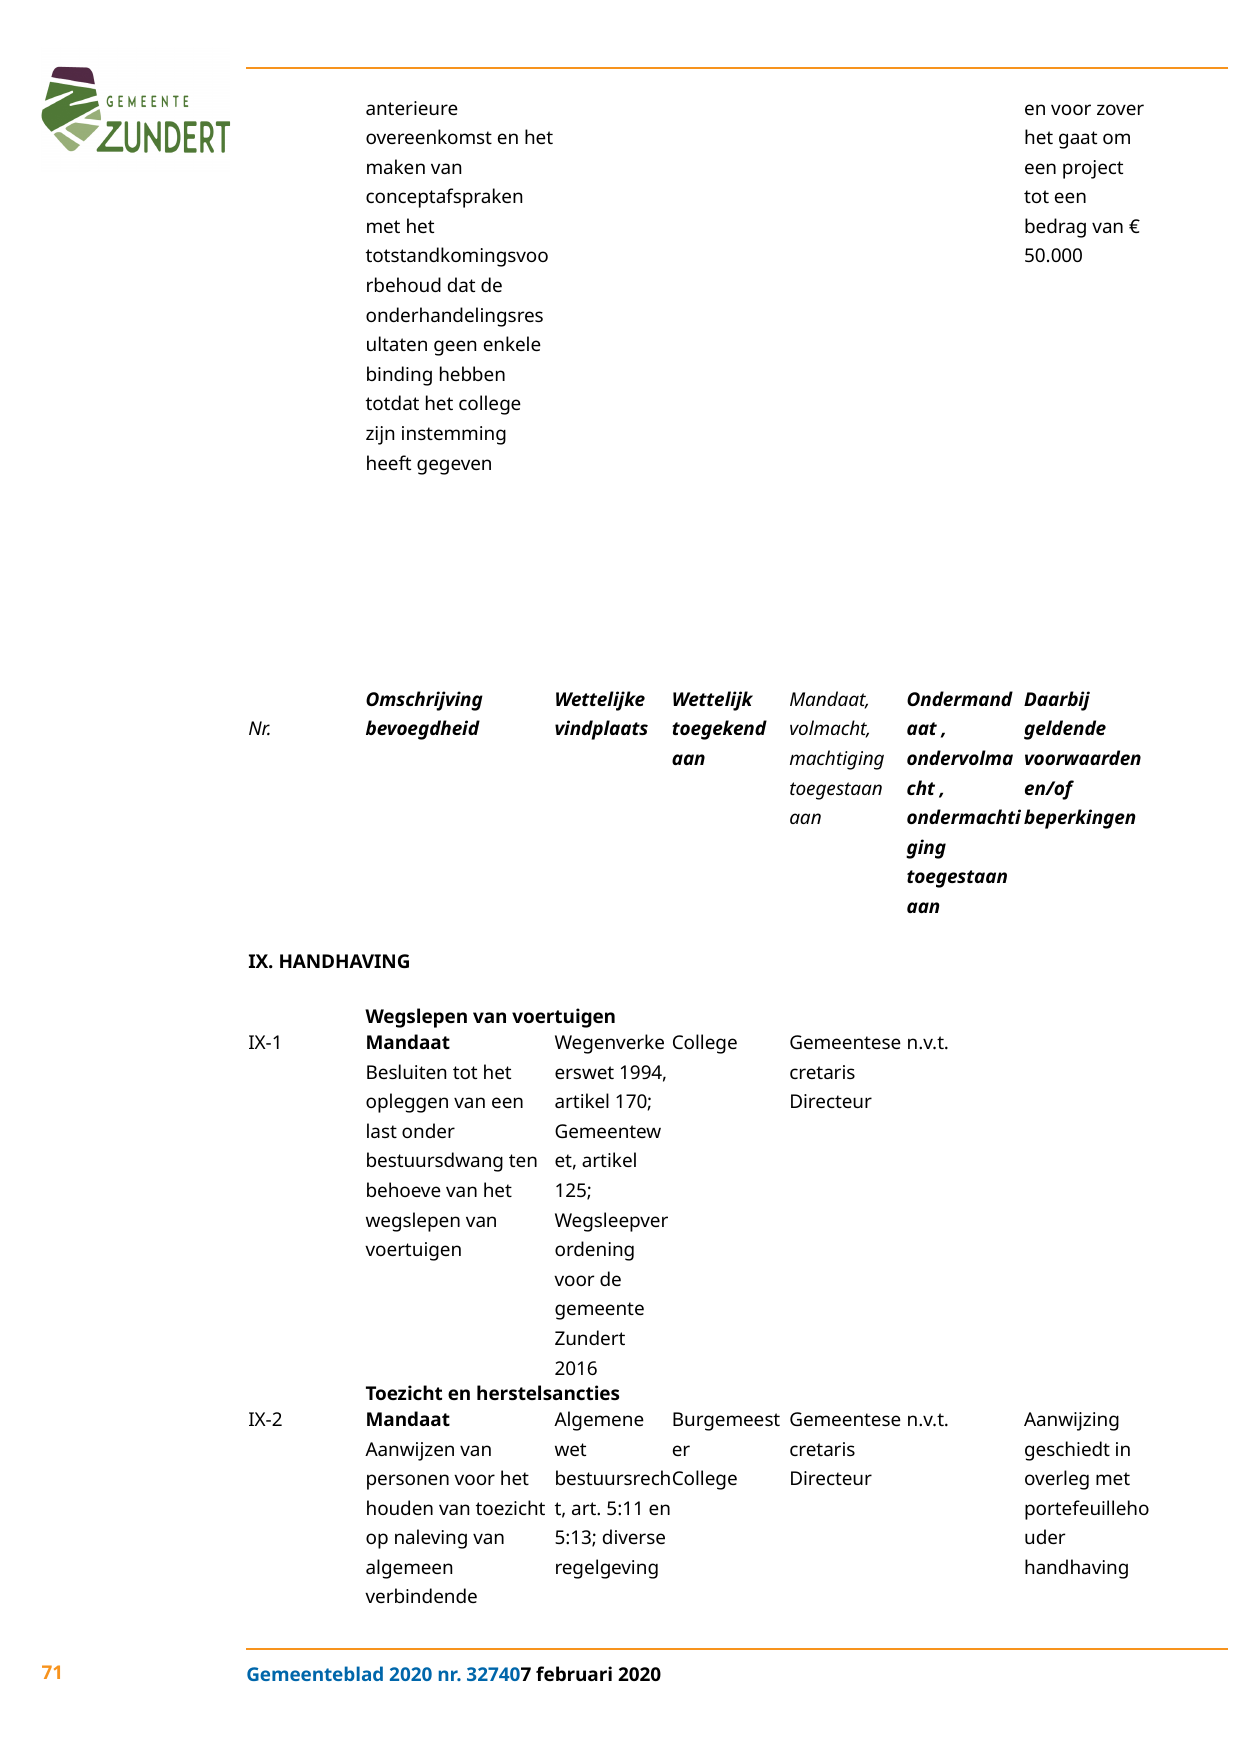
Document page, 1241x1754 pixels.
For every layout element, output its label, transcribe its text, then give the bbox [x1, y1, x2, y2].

table_header Mandaat, volmacht, machtiging toegestaan aan [789, 686, 906, 919]
table_cell Wegslepen van voertuigen [365, 1004, 1152, 1029]
table_cell Mandaat Aanwijzen van personen voor het houden van toezicht op naleving van algemeen verbindende [365, 1406, 554, 1609]
table_cell [248, 95, 365, 476]
table_cell Wegenverkeerswet 1994, artikel 170; Gemeentewet, artikel 125; Wegsleepverordening voor de gemeente Zundert 2016 [554, 1029, 672, 1381]
table_header Wettelijke vindplaats [554, 686, 672, 919]
table_cell Toezicht en herstelsancties [365, 1381, 1152, 1406]
table_cell anterieure overeenkomst en het maken van conceptafspraken met het totstandkomingsvoorbehoud dat de onderhandelingsresultaten geen enkele binding hebben totdat het college zijn instemming heeft gegeven [365, 95, 554, 476]
table_cell IX-2 [248, 1406, 365, 1609]
table_header Daarbij geldende voorwaarden en/of beperkingen [1024, 686, 1152, 919]
table_header Omschrijving bevoegdheid [365, 686, 554, 919]
table_cell [554, 95, 672, 476]
table_cell Mandaat Besluiten tot het opleggen van een last onder bestuursdwang ten behoeve van het wegslepen van voertuigen [365, 1029, 554, 1381]
table_header Ondermandaat , ondervolmacht , ondermachtiging toegestaan aan [906, 686, 1024, 919]
picture [41, 47, 231, 172]
table_cell en voor zover het gaat om een project tot een bedrag van € 50.000 [1024, 95, 1152, 476]
table_header Wettelijk toegekend aan [672, 686, 789, 919]
table_cell [906, 95, 1024, 476]
table_cell College [672, 1029, 789, 1381]
table_cell Gemeentesecretaris Directeur [789, 1029, 906, 1381]
table_cell Burgemeester College [672, 1406, 789, 1609]
table_cell Gemeentesecretaris Directeur [789, 1406, 906, 1609]
table_header Nr. [248, 686, 365, 919]
table_cell Algemene wet bestuursrecht, art. 5:11 en 5:13; diverse regelgeving [554, 1406, 672, 1609]
table_cell [248, 1004, 365, 1029]
table_cell IX. HANDHAVING [248, 919, 1152, 1004]
table_cell n.v.t. [906, 1029, 1024, 1381]
table_cell [789, 95, 906, 476]
table_cell [248, 1381, 365, 1406]
table_cell IX-1 [248, 1029, 365, 1381]
table_cell [1024, 1029, 1152, 1381]
table_cell n.v.t. [906, 1406, 1024, 1609]
table_cell Aanwijzing geschiedt in overleg met portefeuillehouder handhaving [1024, 1406, 1152, 1609]
table_cell [672, 95, 789, 476]
